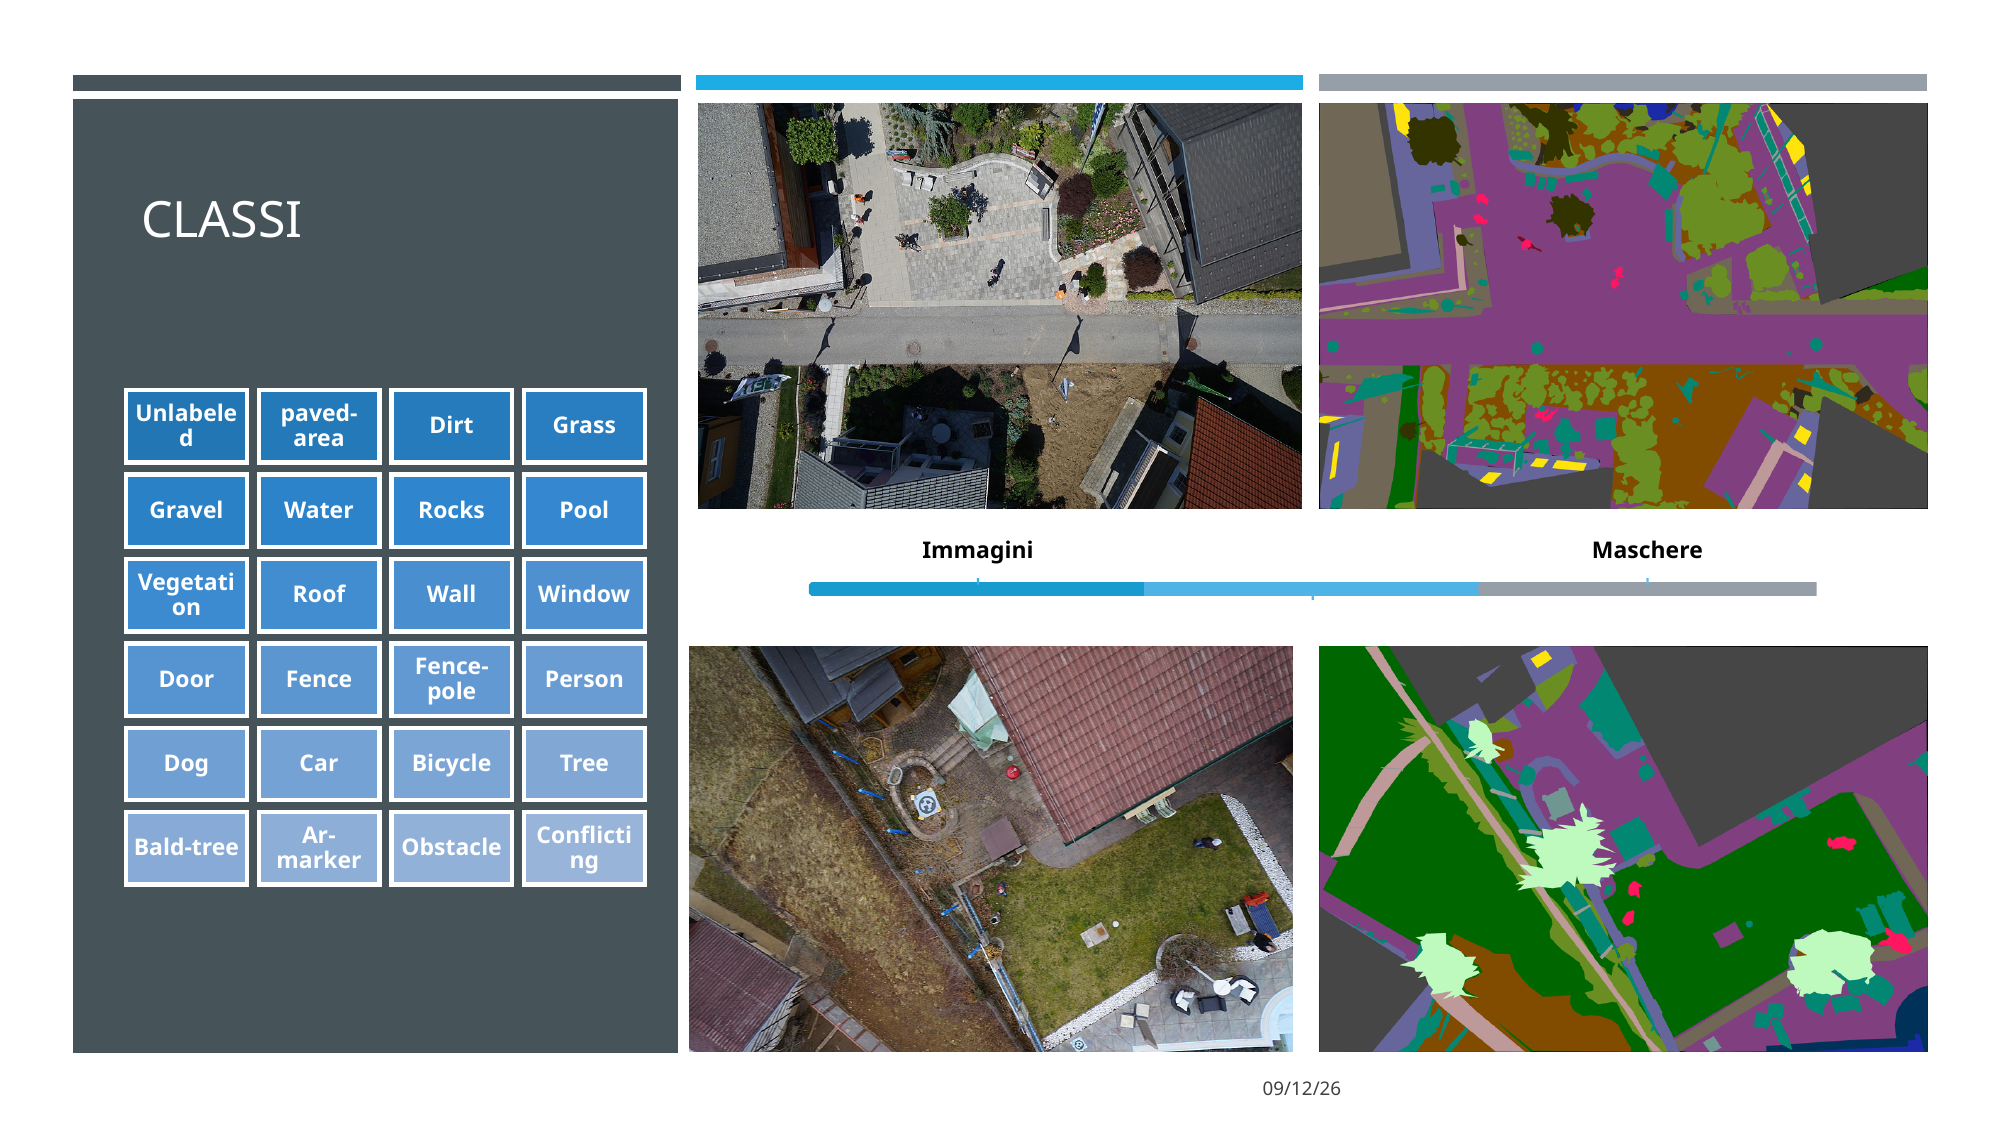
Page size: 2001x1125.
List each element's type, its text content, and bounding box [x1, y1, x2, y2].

text_box Maschere [1368, 538, 1927, 574]
text_box Bicycle [391, 727, 513, 801]
text_box Fence [258, 643, 380, 716]
text_box Grass [524, 390, 645, 463]
text_box Conflicting [524, 812, 645, 885]
text_box Ar-marker [258, 812, 380, 885]
text_box Person [524, 643, 645, 716]
text_box Door [126, 643, 247, 716]
text_box Dog [126, 727, 247, 801]
text_box Vegetation [126, 559, 247, 632]
text_box Immagini [698, 538, 1257, 574]
text_box [810, 583, 1815, 595]
text_box Pool [524, 474, 645, 547]
text_box Rocks [391, 474, 513, 547]
title CLassi [125, 153, 624, 255]
text_box Gravel [126, 474, 247, 547]
text_box Dirt [391, 390, 513, 463]
text_box Window [524, 559, 645, 632]
text_box Roof [258, 559, 380, 632]
text_box Water [258, 474, 380, 547]
picture [689, 646, 1293, 1052]
text_box Fence-pole [391, 643, 513, 716]
picture [1319, 646, 1928, 1052]
text_box Bald-tree [126, 812, 247, 885]
text_box Unlabeled [126, 390, 247, 463]
text_box 19/02/2022 [1247, 1059, 1715, 1120]
picture [1319, 103, 1928, 509]
text_box Tree [524, 727, 645, 801]
text_box Car [258, 727, 380, 801]
picture [698, 103, 1302, 509]
text_box Wall [391, 559, 513, 632]
text_box paved-area [258, 390, 380, 463]
text_box Obstacle [391, 812, 513, 885]
